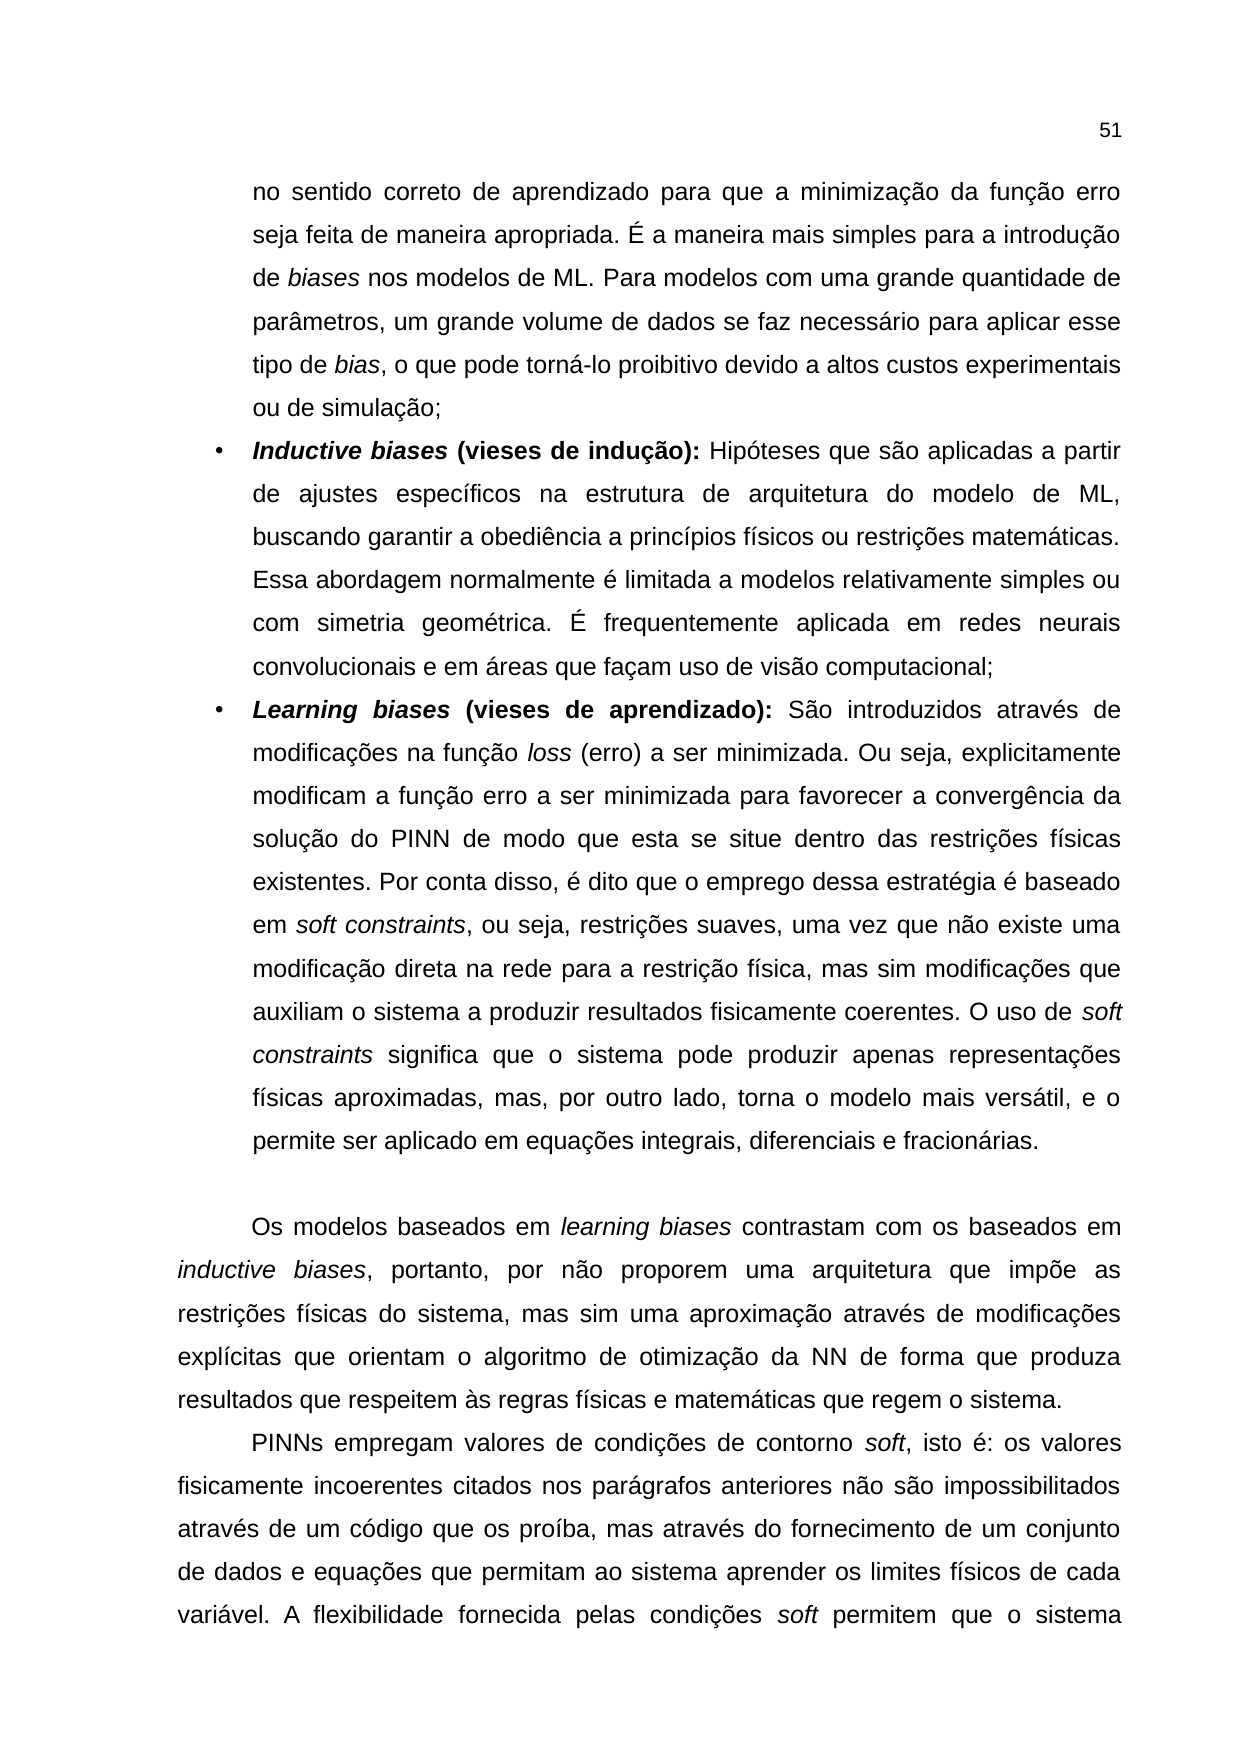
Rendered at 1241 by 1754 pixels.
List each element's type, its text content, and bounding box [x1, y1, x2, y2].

list Inductive biases (vieses de indução): Hipóteses que são aplicadas a partir de ajustes específicos na estrutura de arquitetura do modelo de ML, buscando garantir a obediência a princípios físicos ou restrições matemáticas. Essa abordagem normalmente é limitada a modelos relativamente simples ou com simetria geométrica. É frequentemente aplicada em redes neurais convolucionais e em áreas que façam uso de visão computacional; [215, 436, 1122, 680]
list Learning biases (vieses de aprendizado): São introduzidos através de modificações na função loss (erro) a ser minimizada. Ou seja, explicitamente modificam a função erro a ser minimizada para favorecer a convergência da solução do PINN de modo que esta se situe dentro das restrições físicas existentes. Por conta disso, é dito que o emprego dessa estratégia é baseado em soft constraints, ou seja, restrições suaves, uma vez que não existe uma modificação direta na rede para a restrição física, mas sim modificações que auxiliam o sistema a produzir resultados fisicamente coerentes. O uso de soft constraints significa que o sistema pode produzir apenas representações físicas aproximadas, mas, por outro lado, torna o modelo mais versátil, e o permite ser aplicado em equações integrais, diferenciais e fracionárias. [215, 695, 1122, 1155]
text Os modelos baseados em learning biases contrastam com os baseados em inductive biases, portanto, por não proporem uma arquitetura que impõe as restrições físicas do sistema, mas sim uma aproximação através de modificações explícitas que orientam o algoritmo de otimização da NN de forma que produza resultados que respeitem às regras físicas e matemáticas que regem o sistema. [177, 1212, 1122, 1413]
list no sentido correto de aprendizado para que a minimização da função erro seja feita de maneira apropriada. É a maneira mais simples para a introdução de biases nos modelos de ML. Para modelos com uma grande quantidade de parâmetros, um grande volume de dados se faz necessário para aplicar esse tipo de bias, o que pode torná-lo proibitivo devido a altos custos experimentais ou de simulação; [215, 177, 1122, 421]
text PINNs empregam valores de condições de contorno soft, isto é: os valores fisicamente incoerentes citados nos parágrafos anteriores não são impossibilitados através de um código que os proíba, mas através do fornecimento de um conjunto de dados e equações que permitam ao sistema aprender os limites físicos de cada variável. A flexibilidade fornecida pelas condições soft permitem que o sistema [177, 1428, 1122, 1629]
